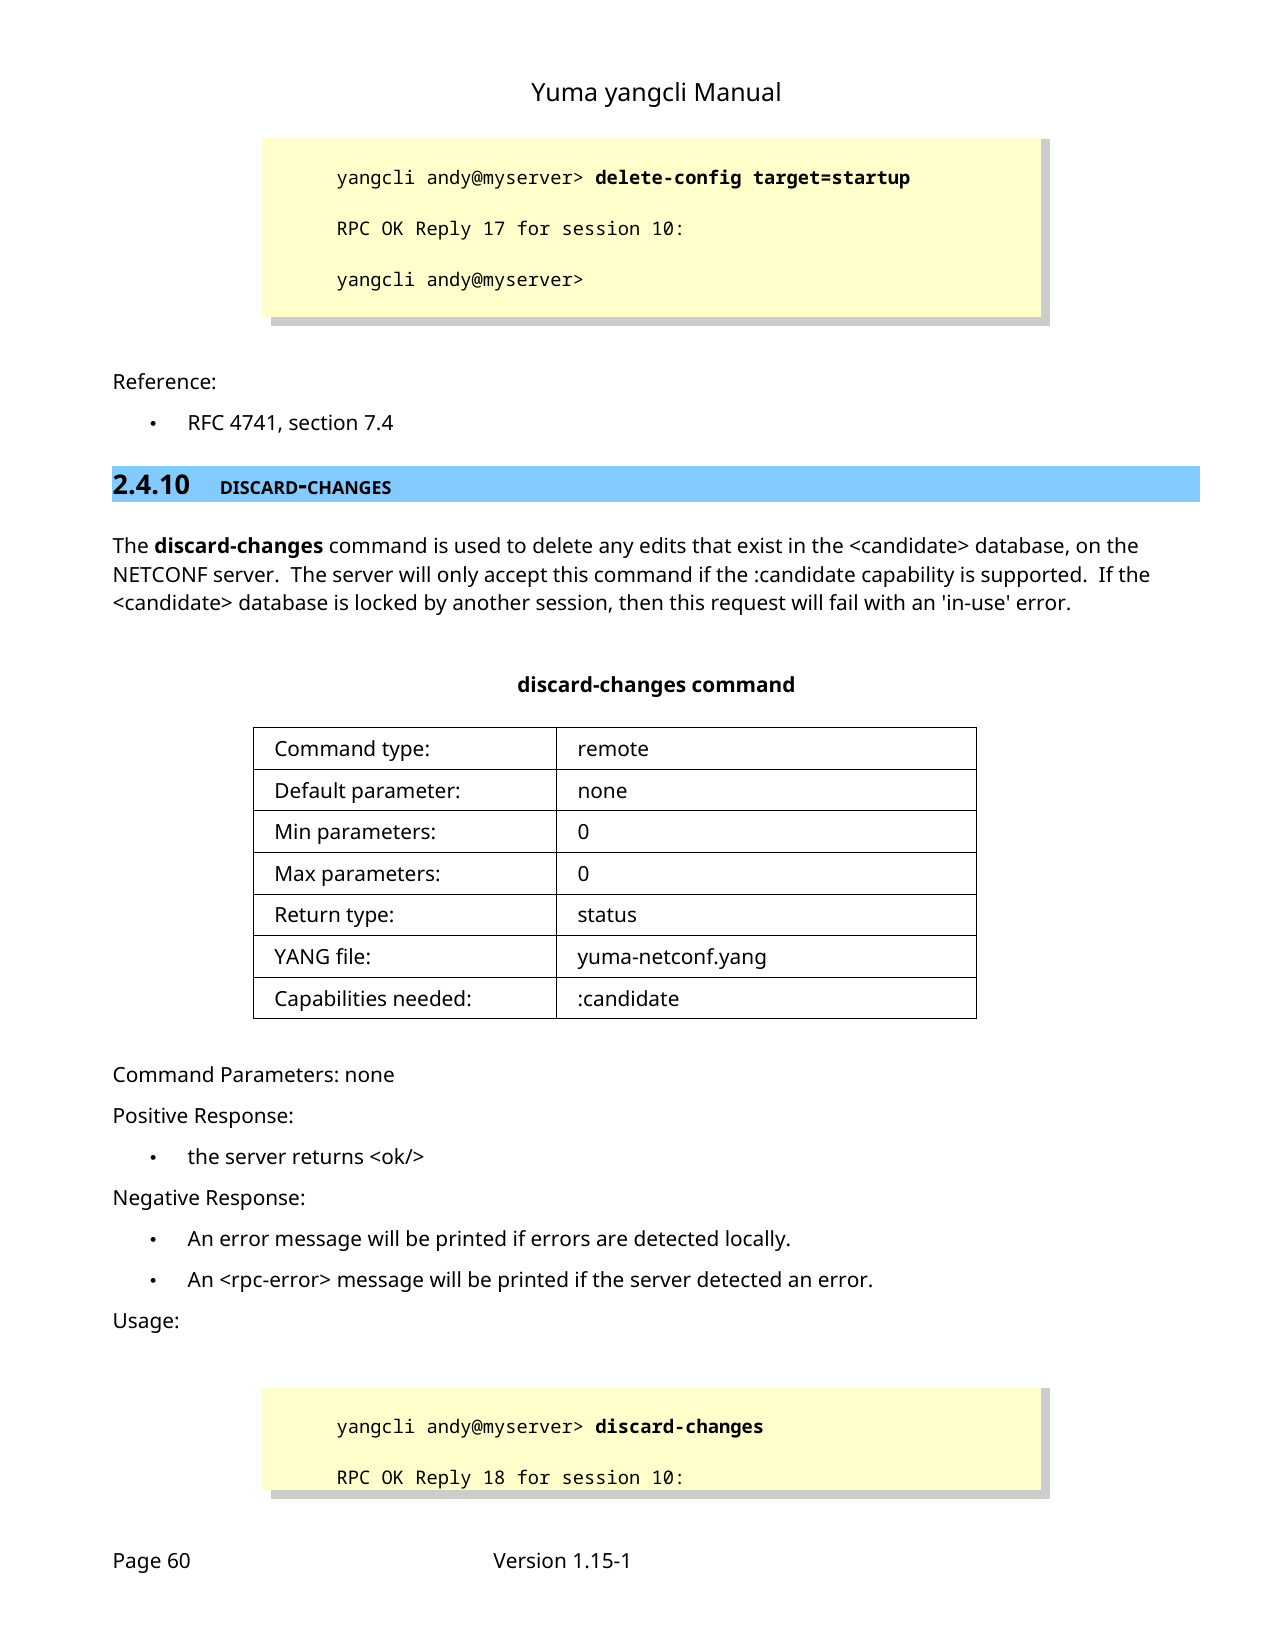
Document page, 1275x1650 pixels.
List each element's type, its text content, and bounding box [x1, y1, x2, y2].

text Reference: [112, 367, 1200, 396]
text yangcli andy@myserver> discard-changes [262, 1413, 1041, 1439]
text Command Parameters: none [112, 1060, 1200, 1089]
list An <rpc-error> message will be printed if the server detected an error. [150, 1265, 1200, 1293]
table_cell Default parameter: [254, 770, 556, 810]
text RPC OK Reply 18 for session 10: [262, 1464, 1041, 1490]
table_header remote [557, 728, 976, 769]
table_cell 0 [557, 853, 976, 893]
table_cell YANG file: [254, 936, 556, 977]
text Positive Response: [112, 1101, 1200, 1129]
table_cell none [557, 770, 976, 810]
table_cell Capabilities needed: [254, 978, 556, 1018]
table_header Command type: [254, 728, 556, 769]
list the server returns <ok/> [150, 1142, 1200, 1171]
text Usage: [112, 1306, 1200, 1334]
list RFC 4741, section 7.4 [150, 408, 1200, 436]
table_cell status [557, 895, 976, 935]
text yangcli andy@myserver> [262, 266, 1041, 292]
subtitle discard-changes command [127, 670, 1185, 699]
table_cell :candidate [557, 978, 976, 1018]
text The discard-changes command is used to delete any edits that exist in the <candidate> database, on the NETCONF server. The server will only accept this command if the :candidate capability is supported. If the <candidate> database is locked by another session, then this request will fail with an 'in-use' error. [112, 532, 1200, 617]
table_cell Min parameters: [254, 811, 556, 852]
text RPC OK Reply 17 for session 10: [262, 215, 1041, 241]
subtitle discard-changes [112, 466, 1200, 502]
text yangcli andy@myserver> delete-config target=startup [262, 164, 1041, 189]
table_cell Return type: [254, 895, 556, 935]
table_cell Max parameters: [254, 853, 556, 893]
table_cell 0 [557, 811, 976, 852]
list An error message will be printed if errors are detected locally. [150, 1224, 1200, 1252]
text Negative Response: [112, 1183, 1200, 1211]
table_cell yuma-netconf.yang [557, 936, 976, 977]
